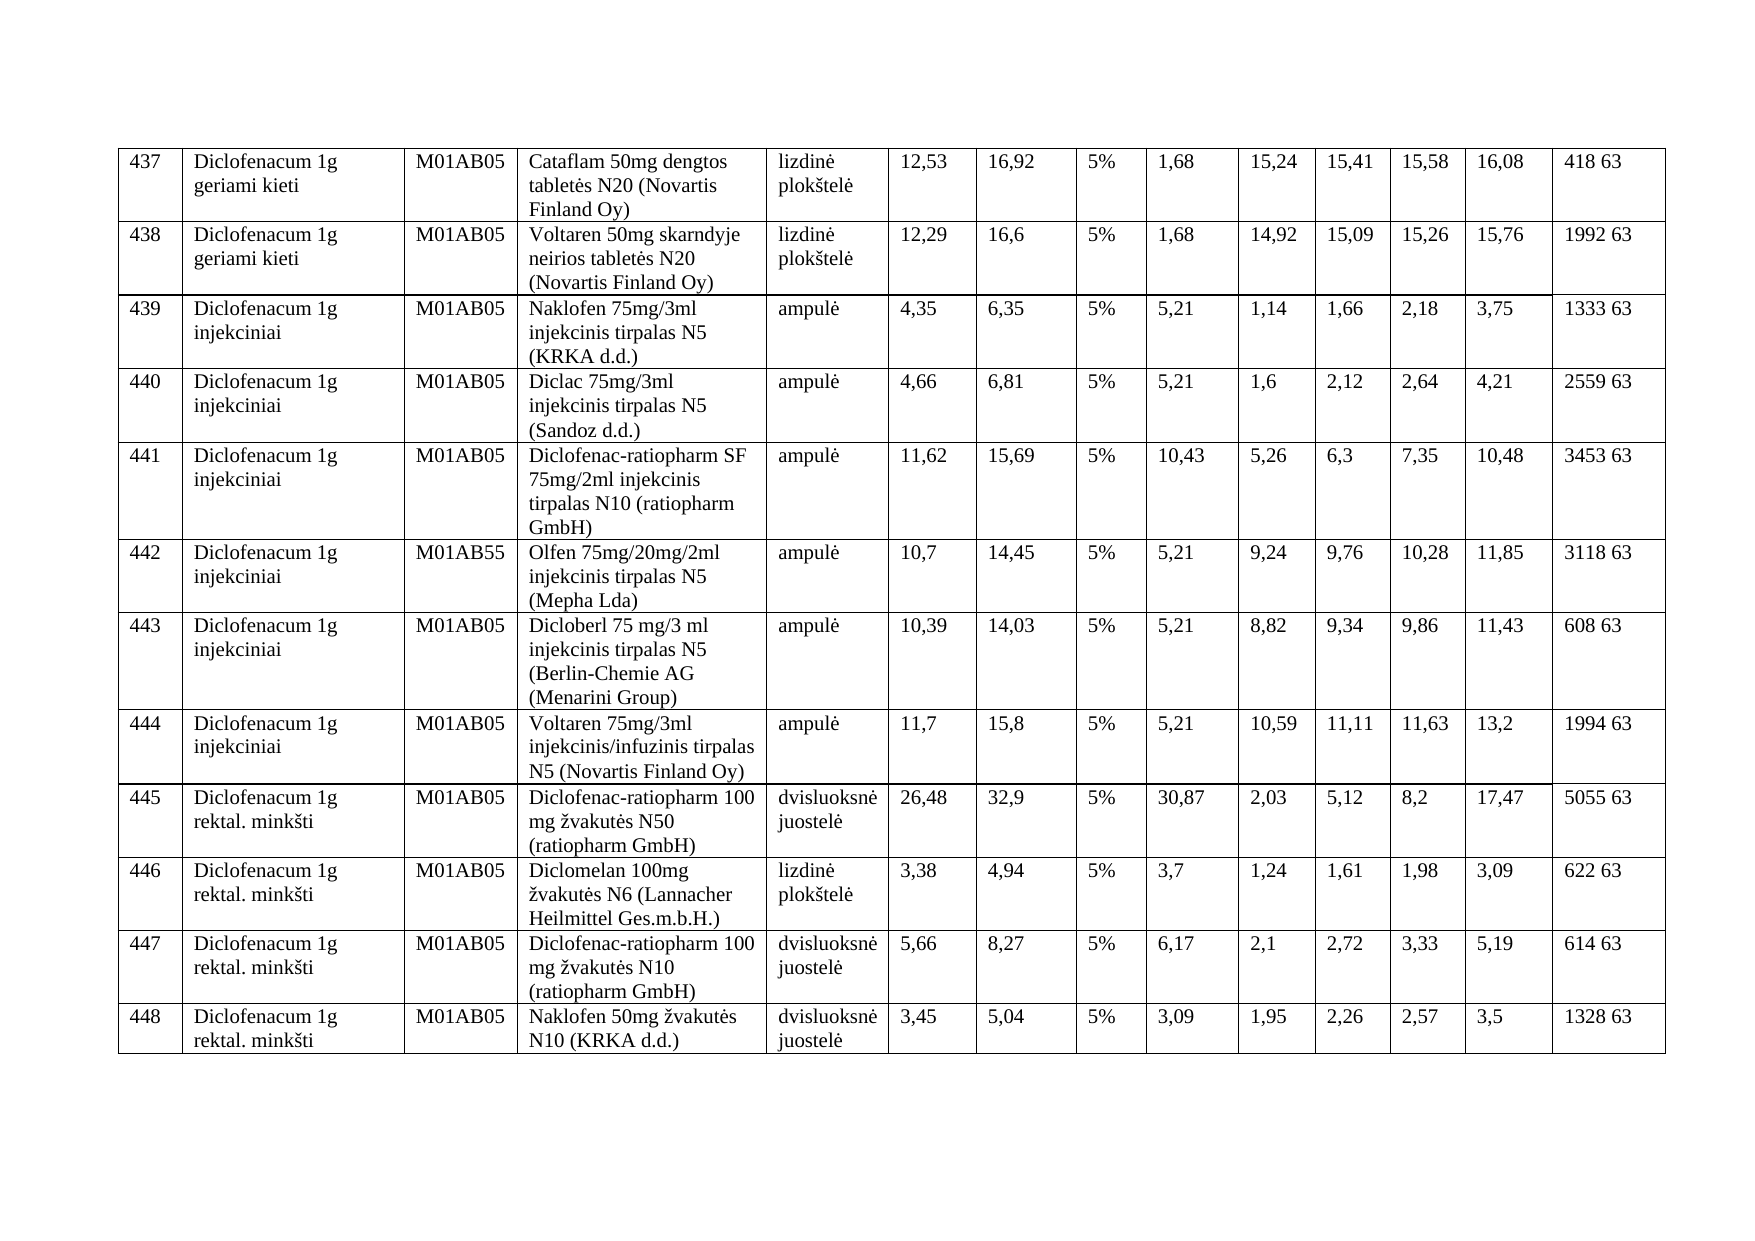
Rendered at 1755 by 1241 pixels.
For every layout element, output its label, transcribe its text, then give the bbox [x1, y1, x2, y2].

table_cell ampulė [767, 540, 888, 612]
table_cell 10,59 [1239, 710, 1315, 783]
table_cell 1333 63 [1553, 295, 1665, 368]
table_cell 5% [1077, 296, 1146, 368]
table_cell 15,26 [1391, 222, 1465, 294]
table_cell 14,45 [977, 540, 1076, 612]
table_cell 1328 63 [1553, 1004, 1665, 1052]
table_cell 1,68 [1147, 222, 1238, 294]
table_cell Diclofenacum 1g rektal. minkšti [183, 785, 404, 857]
table_cell 3,09 [1466, 858, 1552, 930]
table_cell 5% [1077, 785, 1146, 857]
table_cell 8,82 [1239, 613, 1315, 709]
table_cell 5% [1077, 149, 1146, 221]
table_cell M01AB05 [405, 785, 517, 857]
table_cell 5,21 [1147, 540, 1238, 612]
table_cell 440 [119, 369, 182, 442]
table_cell 2,64 [1391, 369, 1465, 442]
table_cell 9,76 [1316, 540, 1390, 612]
table_cell 444 [119, 710, 182, 783]
table_cell 7,35 [1391, 443, 1465, 539]
table_cell 5055 63 [1553, 784, 1665, 857]
table_cell Diclofenac-ratiopharm SF 75mg/2ml injekcinis tirpalas N10 (ratiopharm GmbH) [518, 443, 766, 539]
table_cell 4,66 [889, 369, 976, 442]
table_cell 5% [1077, 222, 1146, 294]
table_cell 1,6 [1239, 369, 1315, 442]
table_cell 445 [119, 785, 182, 857]
table_cell 11,7 [889, 710, 976, 783]
table_cell 446 [119, 858, 182, 930]
table_cell 16,08 [1466, 149, 1552, 221]
table_cell Cataflam 50mg dengtos tabletės N20 (Novartis Finland Oy) [518, 149, 766, 221]
table_cell 439 [119, 296, 182, 368]
table_cell lizdinė plokštelė [767, 222, 888, 294]
table_cell 6,3 [1316, 443, 1390, 539]
table_cell 15,76 [1466, 222, 1552, 294]
table_cell Diclac 75mg/3ml injekcinis tirpalas N5 (Sandoz d.d.) [518, 369, 766, 442]
table_cell 5% [1077, 931, 1146, 1003]
table_cell 30,87 [1147, 785, 1238, 857]
table_cell ampulė [767, 613, 888, 709]
table_cell Diclofenacum 1g injekciniai [183, 540, 404, 612]
table_cell 11,11 [1316, 710, 1390, 783]
table_cell 5% [1077, 613, 1146, 709]
table_cell 2,26 [1316, 1004, 1390, 1052]
table_cell 6,35 [977, 296, 1076, 368]
table_cell 5% [1077, 858, 1146, 930]
table_cell 5% [1077, 369, 1146, 442]
table_cell Diclofenacum 1g rektal. minkšti [183, 931, 404, 1003]
table_cell 3,38 [889, 858, 976, 930]
table_cell 17,47 [1466, 785, 1552, 857]
table_cell 2,72 [1316, 931, 1390, 1003]
table_cell Voltaren 75mg/3ml injekcinis/infuzinis tirpalas N5 (Novartis Finland Oy) [518, 710, 766, 783]
table_cell dvisluoksnė juostelė [767, 931, 888, 1003]
table_cell 15,8 [977, 710, 1076, 783]
table_cell 15,58 [1391, 149, 1465, 221]
table_cell 608 63 [1553, 613, 1665, 709]
table_cell 6,81 [977, 369, 1076, 442]
table_cell 26,48 [889, 785, 976, 857]
table_cell 3,33 [1391, 931, 1465, 1003]
table_cell 438 [119, 222, 182, 294]
table_cell M01AB55 [405, 540, 517, 612]
table_cell 3453 63 [1553, 443, 1665, 539]
table_cell 15,24 [1239, 149, 1315, 221]
table_cell Diclofenacum 1g geriami kieti [183, 222, 404, 294]
table_cell 614 63 [1553, 931, 1665, 1003]
table_cell Diclofenacum 1g rektal. minkšti [183, 858, 404, 930]
table_cell 10,39 [889, 613, 976, 709]
table_cell 10,43 [1147, 443, 1238, 539]
table_cell 2,18 [1391, 296, 1465, 368]
table_cell 2,03 [1239, 785, 1315, 857]
table_cell 5,21 [1147, 710, 1238, 783]
table_cell Diclofenac-ratiopharm 100 mg žvakutės N50 (ratiopharm GmbH) [518, 785, 766, 857]
table_cell 14,03 [977, 613, 1076, 709]
table_cell 2559 63 [1553, 369, 1665, 442]
table_cell ampulė [767, 443, 888, 539]
table_cell 15,09 [1316, 222, 1390, 294]
table_cell 2,12 [1316, 369, 1390, 442]
table_cell M01AB05 [405, 710, 517, 783]
table_cell 5% [1077, 710, 1146, 783]
table_cell 11,85 [1466, 540, 1552, 612]
table_cell 9,34 [1316, 613, 1390, 709]
table_cell 1,24 [1239, 858, 1315, 930]
table_cell 1992 63 [1553, 222, 1665, 294]
table_cell 1994 63 [1553, 710, 1665, 783]
table_cell 5,12 [1316, 785, 1390, 857]
table_cell 418 63 [1553, 149, 1665, 221]
table_cell 8,27 [977, 931, 1076, 1003]
table_cell ampulė [767, 369, 888, 442]
table_cell 622 63 [1553, 858, 1665, 930]
table_cell M01AB05 [405, 296, 517, 368]
table_cell Diclofenacum 1g rektal. minkšti [183, 1004, 404, 1052]
table_cell 1,66 [1316, 296, 1390, 368]
table_cell 2,1 [1239, 931, 1315, 1003]
table_cell ampulė [767, 296, 888, 368]
table_cell Diclofenacum 1g injekciniai [183, 296, 404, 368]
table_cell M01AB05 [405, 443, 517, 539]
table_cell M01AB05 [405, 858, 517, 930]
table_cell 16,6 [977, 222, 1076, 294]
table_cell 16,92 [977, 149, 1076, 221]
table_cell Diclofenacum 1g geriami kieti [183, 149, 404, 221]
table_cell 5% [1077, 540, 1146, 612]
table_cell 5,04 [977, 1004, 1076, 1052]
table_cell Dicloberl 75 mg/3 ml injekcinis tirpalas N5 (Berlin-Chemie AG (Menarini Group) [518, 613, 766, 709]
table_cell 3,45 [889, 1004, 976, 1052]
table_cell 1,95 [1239, 1004, 1315, 1052]
table_cell 5,26 [1239, 443, 1315, 539]
table_cell 11,43 [1466, 613, 1552, 709]
table_cell Diclofenacum 1g injekciniai [183, 369, 404, 442]
table_cell 32,9 [977, 785, 1076, 857]
table_cell 447 [119, 931, 182, 1003]
table_cell M01AB05 [405, 222, 517, 294]
table_cell 15,41 [1316, 149, 1390, 221]
table_cell Diclofenacum 1g injekciniai [183, 710, 404, 783]
table_cell Naklofen 50mg žvakutės N10 (KRKA d.d.) [518, 1004, 766, 1052]
table_cell M01AB05 [405, 1004, 517, 1052]
table_cell 9,86 [1391, 613, 1465, 709]
table_cell 6,17 [1147, 931, 1238, 1003]
table_cell 5% [1077, 443, 1146, 539]
table_cell 4,21 [1466, 369, 1552, 442]
table_cell Voltaren 50mg skarndyje neirios tabletės N20 (Novartis Finland Oy) [518, 222, 766, 294]
table_cell 441 [119, 443, 182, 539]
table_cell 5,19 [1466, 931, 1552, 1003]
table_cell Olfen 75mg/20mg/2ml injekcinis tirpalas N5 (Mepha Lda) [518, 540, 766, 612]
table_cell 3118 63 [1553, 540, 1665, 612]
table_cell Diclofenacum 1g injekciniai [183, 443, 404, 539]
table_cell lizdinė plokštelė [767, 149, 888, 221]
table_cell 3,5 [1466, 1004, 1552, 1052]
table_cell 14,92 [1239, 222, 1315, 294]
table_cell 437 [119, 149, 182, 221]
table_cell M01AB05 [405, 613, 517, 709]
table_cell M01AB05 [405, 369, 517, 442]
table_cell 12,29 [889, 222, 976, 294]
table_cell 3,75 [1466, 296, 1552, 368]
table_cell 448 [119, 1004, 182, 1052]
table_cell M01AB05 [405, 931, 517, 1003]
table_cell Diclofenac-ratiopharm 100 mg žvakutės N10 (ratiopharm GmbH) [518, 931, 766, 1003]
table_cell 3,09 [1147, 1004, 1238, 1052]
table_cell ampulė [767, 710, 888, 783]
table_cell Diclofenacum 1g injekciniai [183, 613, 404, 709]
table_cell dvisluoksnė juostelė [767, 785, 888, 857]
table_cell 1,14 [1239, 296, 1315, 368]
table_cell 12,53 [889, 149, 976, 221]
table_cell 442 [119, 540, 182, 612]
table_cell 5,66 [889, 931, 976, 1003]
table_cell 5,21 [1147, 613, 1238, 709]
table_cell 1,61 [1316, 858, 1390, 930]
table_cell 2,57 [1391, 1004, 1465, 1052]
table_cell 8,2 [1391, 785, 1465, 857]
table_cell 10,7 [889, 540, 976, 612]
table_cell 11,63 [1391, 710, 1465, 783]
table_cell 4,94 [977, 858, 1076, 930]
table_cell Diclomelan 100mg žvakutės N6 (Lannacher Heilmittel Ges.m.b.H.) [518, 858, 766, 930]
table_cell 15,69 [977, 443, 1076, 539]
table_cell 11,62 [889, 443, 976, 539]
table_cell 10,48 [1466, 443, 1552, 539]
table_cell 9,24 [1239, 540, 1315, 612]
table_cell 1,98 [1391, 858, 1465, 930]
table_cell Naklofen 75mg/3ml injekcinis tirpalas N5 (KRKA d.d.) [518, 296, 766, 368]
table_cell 10,28 [1391, 540, 1465, 612]
table_cell 1,68 [1147, 149, 1238, 221]
table_cell 4,35 [889, 296, 976, 368]
table_cell 5,21 [1147, 369, 1238, 442]
table_cell 5,21 [1147, 296, 1238, 368]
table_cell 5% [1077, 1004, 1146, 1052]
table_cell 443 [119, 613, 182, 709]
table_cell lizdinė plokštelė [767, 858, 888, 930]
table_cell M01AB05 [405, 149, 517, 221]
table_cell 3,7 [1147, 858, 1238, 930]
table_cell dvisluoksnė juostelė [767, 1004, 888, 1052]
table_cell 13,2 [1466, 710, 1552, 783]
